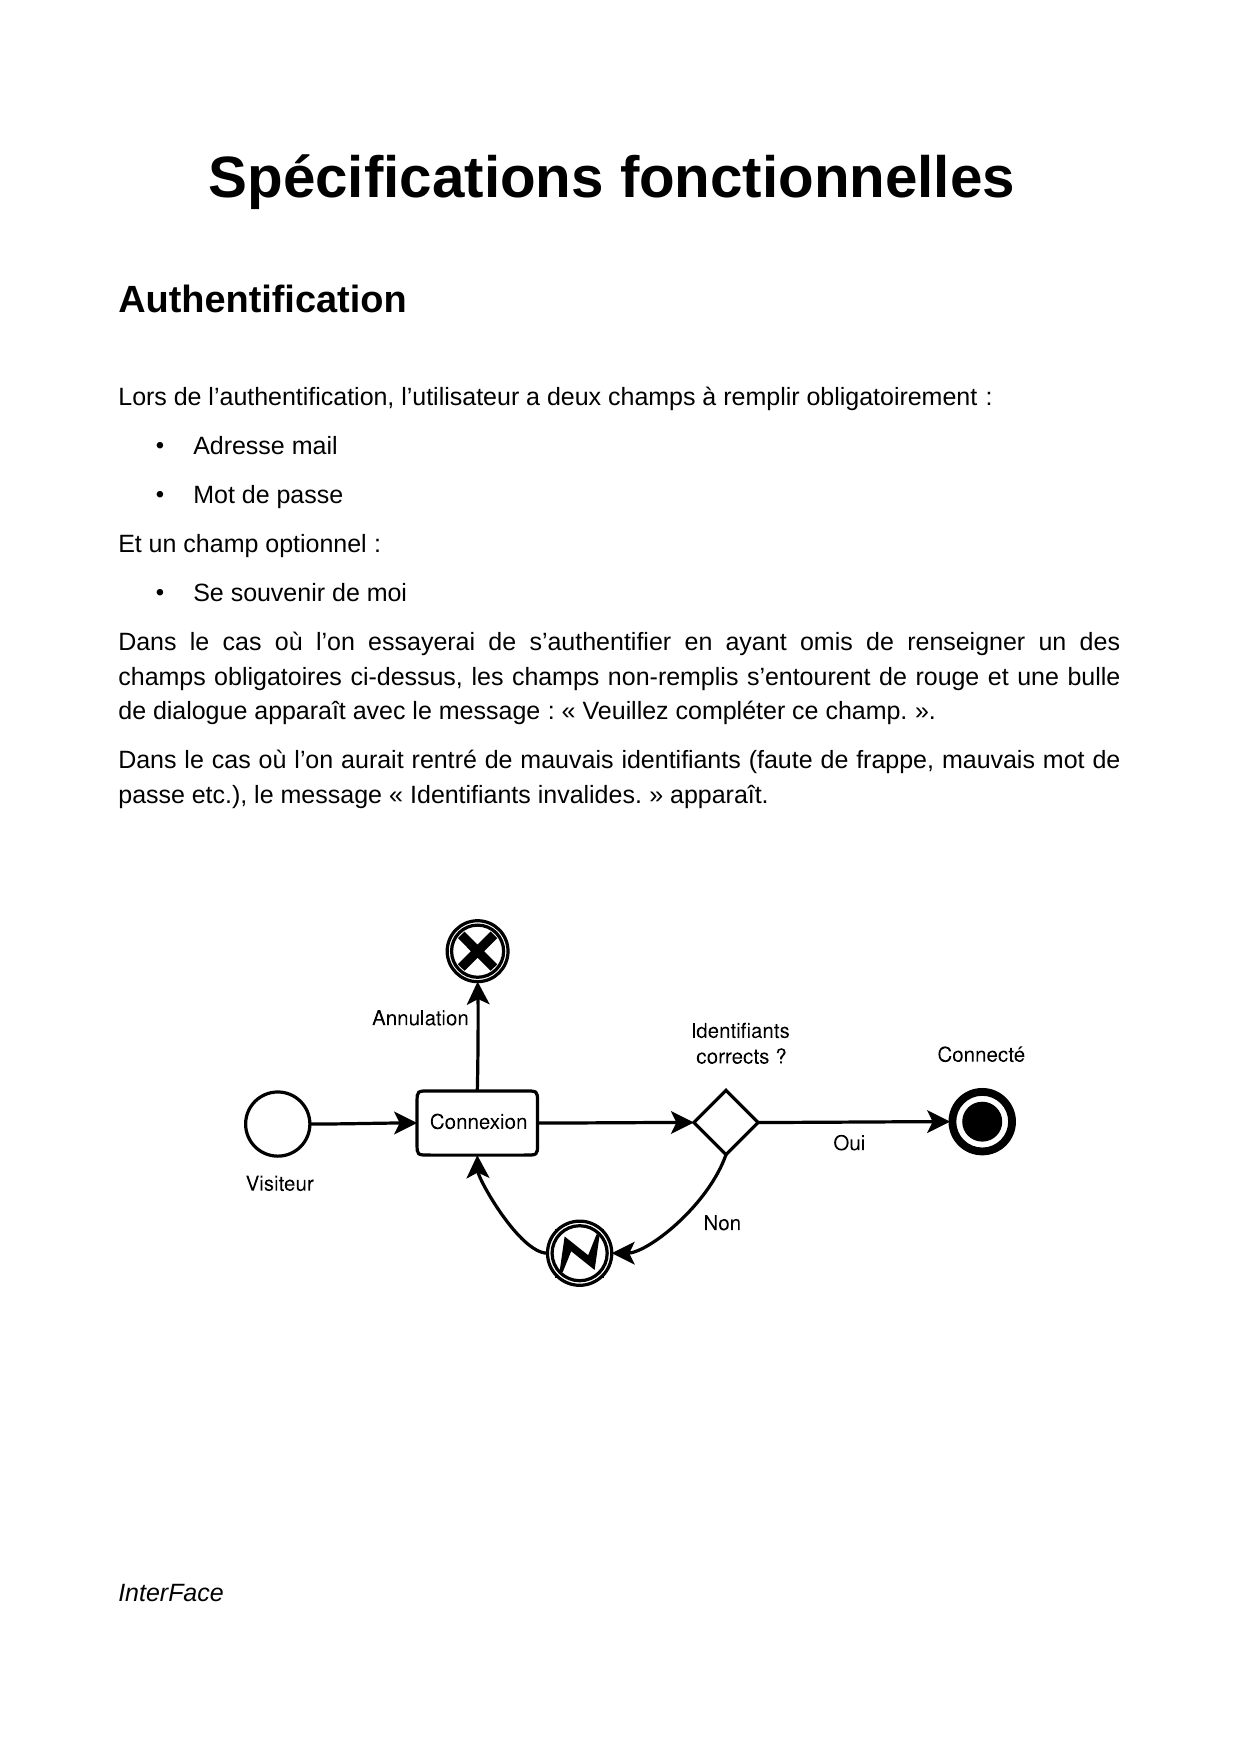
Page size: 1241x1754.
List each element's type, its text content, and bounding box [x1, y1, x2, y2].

subtitle Authentification [118, 276, 1122, 320]
list Mot de passe [156, 480, 1122, 509]
text Lors de l’authentification, l’utilisateur a deux champs à remplir obligatoirement : [118, 382, 1122, 410]
title Spécifications fonctionnelles [118, 143, 1122, 210]
text Et un champ optionnel : [118, 529, 1122, 558]
text Dans le cas où l’on essayerai de s’authentifier en ayant omis de renseigner un des champs obligatoires ci-dessus, les champs non-remplis s’entourent de rouge et une bulle de dialogue apparaît avec le message : « Veuillez compléter ce champ. ». [118, 627, 1122, 725]
text Dans le cas où l’on aurait rentré de mauvais identifiants (faute de frappe, mauvais mot de passe etc.), le message « Identifiants invalides. » apparaît. [118, 745, 1122, 808]
list Adresse mail [156, 431, 1122, 459]
list Se souvenir de moi [156, 578, 1122, 607]
